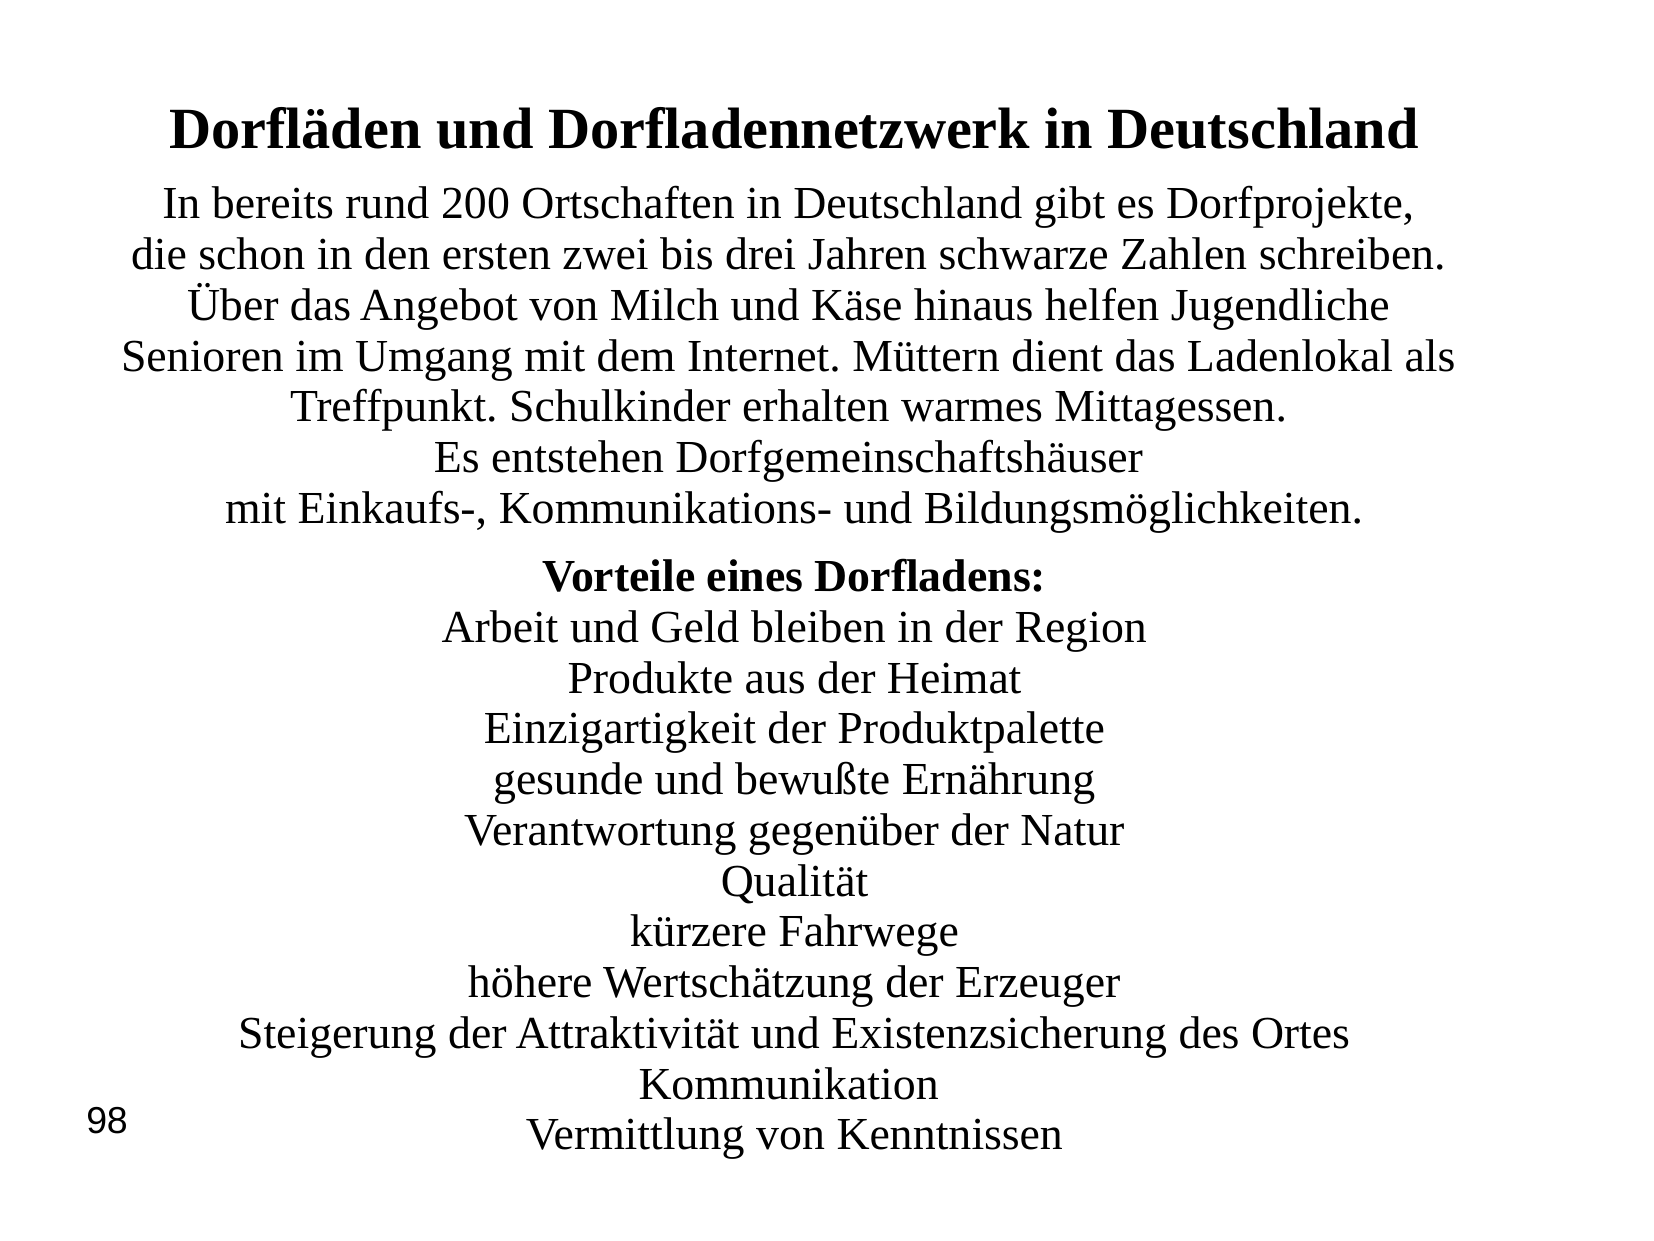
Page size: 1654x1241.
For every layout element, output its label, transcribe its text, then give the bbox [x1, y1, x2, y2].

text_box [71, 1092, 289, 1163]
text_box Dorfläden und Dorfladennetzwerk in Deutschland In bereits rund 200 Ortschaften in Deutschland gibt es Dorfprojekte, die schon in den ersten zwei bis drei Jahren schwarze Zahlen schreiben. Über das Angebot von Milch und Käse hinaus helfen Jugendliche Senioren im Umgang mit dem Internet. Müttern dient das Ladenlokal als Treffpunkt. Schulkinder erhalten warmes Mittagessen. Es entstehen Dorfgemeinschaftshäuser mit Einkaufs-, Kommunikations- und Bildungsmöglichkeiten. Vorteile eines Dorfladens: Arbeit und Geld bleiben in der Region Produkte aus der Heimat Einzigartigkeit der Produktpalette gesunde und bewußte Ernährung Verantwortung gegenüber der Natur Qualität kürzere Fahrwege höhere Wertschätzung der Erzeuger Steigerung der Attraktivität und Existenzsicherung des Ortes Kommunikation Vermittlung von Kenntnissen [106, 88, 1571, 1168]
